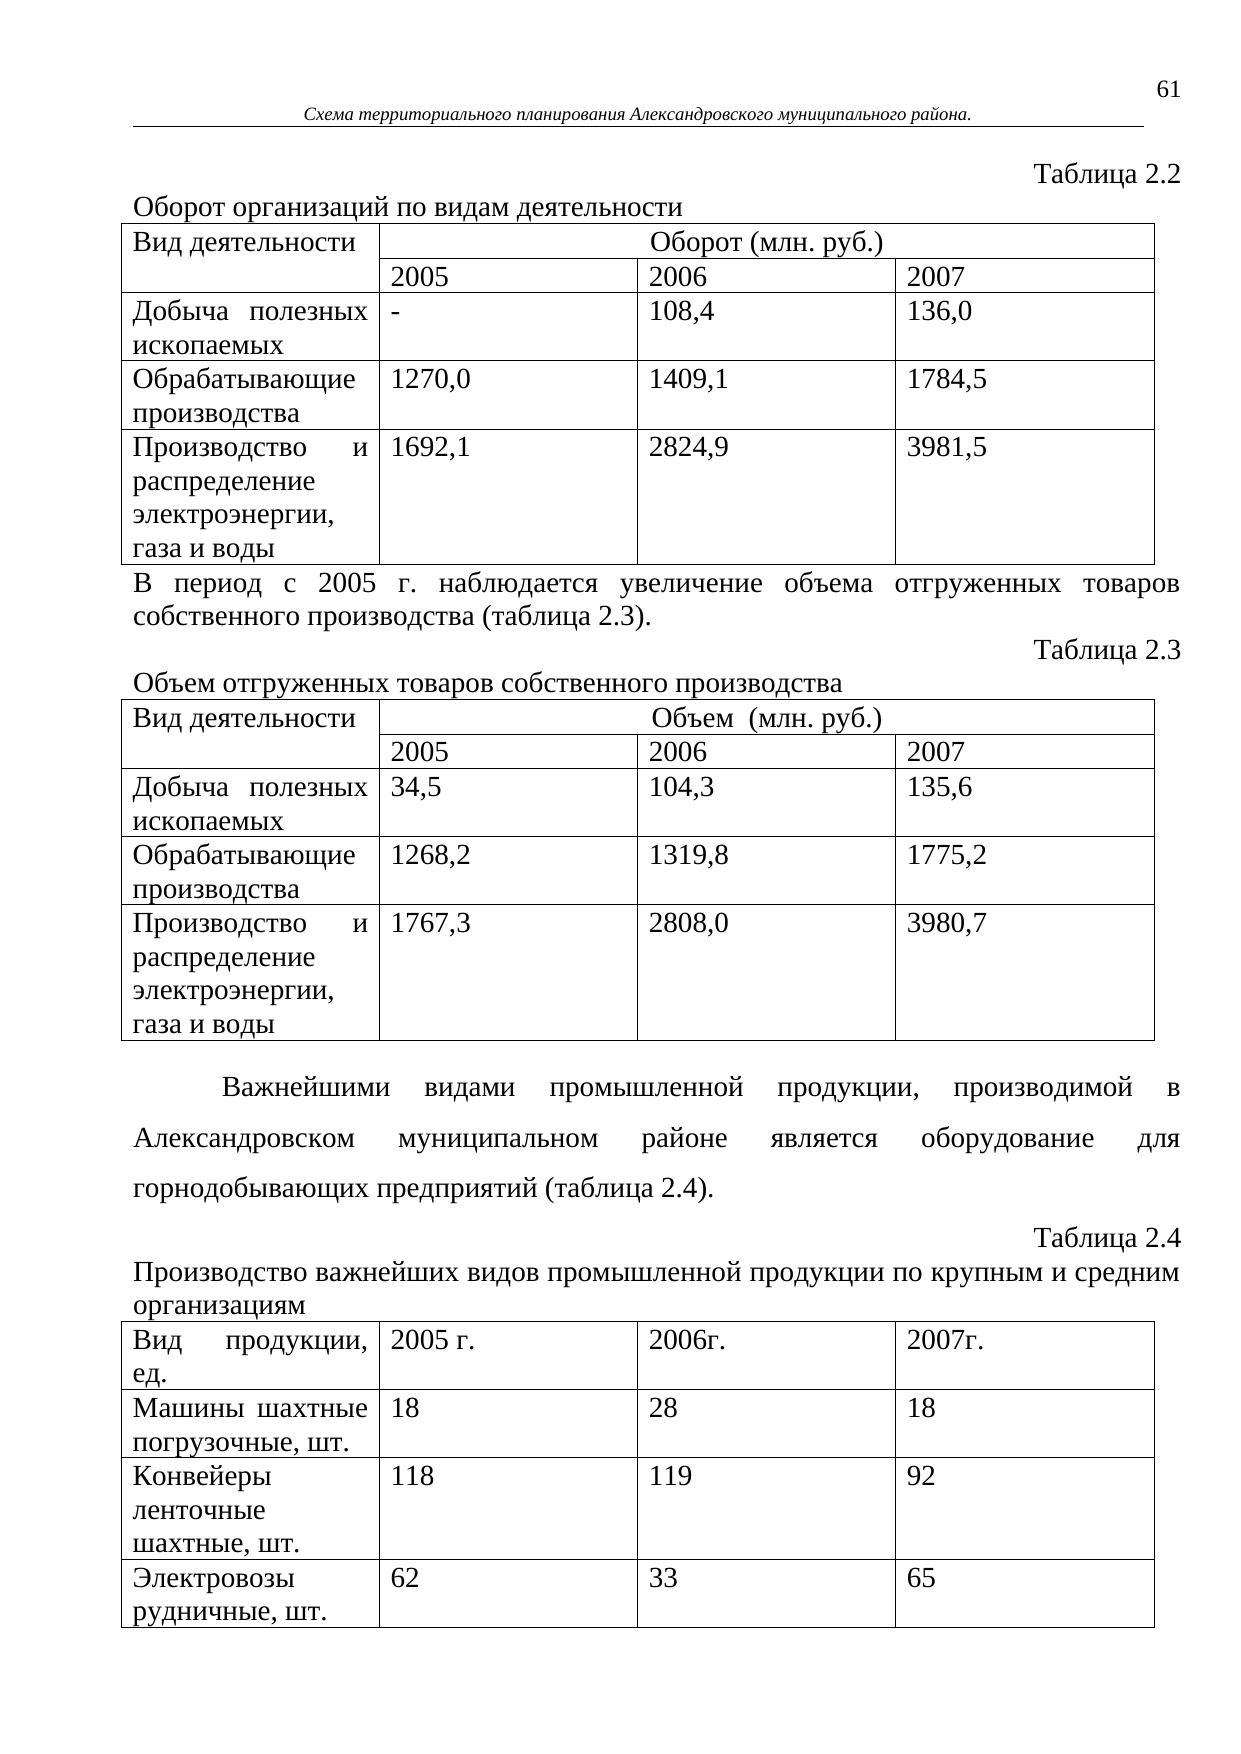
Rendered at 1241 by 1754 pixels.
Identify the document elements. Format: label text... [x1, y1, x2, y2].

table_cell 18 [896, 1390, 1154, 1457]
table_header 2006г. [638, 1322, 895, 1389]
text Важнейшими видами промышленной продукции, производимой в Александровском муниципальном районе является оборудование для горнодобывающих предприятий (таблица 2.4). [133, 1069, 1181, 1203]
table_cell Конвейеры ленточные шахтные, шт. [122, 1458, 379, 1559]
table_cell 2005 [380, 259, 637, 292]
table_cell 1270,0 [380, 361, 637, 428]
table_cell 2808,0 [638, 905, 895, 1039]
table_cell 2007 [896, 735, 1154, 768]
table_cell 1784,5 [896, 361, 1154, 428]
table_cell 136,0 [896, 293, 1154, 360]
table_header Объем (млн. руб.) [380, 700, 1154, 733]
table_cell 118 [380, 1458, 637, 1559]
table_cell Добыча полезных ископаемых [122, 293, 379, 360]
table_cell 108,4 [638, 293, 895, 360]
table_cell 2824,9 [638, 430, 895, 564]
table_cell Производство и распределение электроэнергии, газа и воды [122, 430, 379, 564]
text Производство важнейших видов промышленной продукции по крупным и средним организациям [133, 1254, 1181, 1321]
text Таблица 2.2 [133, 156, 1181, 189]
table_header Вид деятельности [122, 224, 379, 292]
table_cell Добыча полезных ископаемых [122, 769, 379, 836]
table_cell 2006 [638, 259, 895, 292]
table_cell 1775,2 [896, 837, 1154, 904]
table_cell Обрабатывающие производства [122, 837, 379, 904]
table_cell Производство и распределение электроэнергии, газа и воды [122, 905, 379, 1039]
table_cell Обрабатывающие производства [122, 361, 379, 428]
table_cell - [380, 293, 637, 360]
table_cell 104,3 [638, 769, 895, 836]
table_cell 1692,1 [380, 430, 637, 564]
table_cell 119 [638, 1458, 895, 1559]
table_cell 2005 [380, 735, 637, 768]
table_header 2005 г. [380, 1322, 637, 1389]
table_cell 1319,8 [638, 837, 895, 904]
table_cell 1409,1 [638, 361, 895, 428]
table_cell 2006 [638, 735, 895, 768]
table_header Вид продукции, ед. [122, 1322, 379, 1389]
table_cell 3980,7 [896, 905, 1154, 1039]
table_cell 34,5 [380, 769, 637, 836]
table_header Оборот (млн. руб.) [380, 224, 1154, 258]
table_cell Машины шахтные погрузочные, шт. [122, 1390, 379, 1457]
table_cell 135,6 [896, 769, 1154, 836]
table_cell 18 [380, 1390, 637, 1457]
text В период с 2005 г. наблюдается увеличение объема отгруженных товаров собственного производства (таблица 2.3). [133, 565, 1181, 632]
table_cell 62 [380, 1560, 637, 1627]
table_cell 1767,3 [380, 905, 637, 1039]
table_cell 3981,5 [896, 430, 1154, 564]
table_header Вид деятельности [122, 700, 379, 768]
table_cell 65 [896, 1560, 1154, 1627]
table_header 2007г. [896, 1322, 1154, 1389]
text Оборот организаций по видам деятельности [133, 189, 1181, 223]
table_cell 33 [638, 1560, 895, 1627]
table_cell 92 [896, 1458, 1154, 1559]
table_cell Электровозы рудничные, шт. [122, 1560, 379, 1627]
text Таблица 2.4 [133, 1220, 1181, 1254]
table_cell 1268,2 [380, 837, 637, 904]
table_cell 2007 [896, 259, 1154, 292]
text Таблица 2.3 [133, 632, 1181, 665]
table_cell 28 [638, 1390, 895, 1457]
text Объем отгруженных товаров собственного производства [133, 665, 1181, 699]
